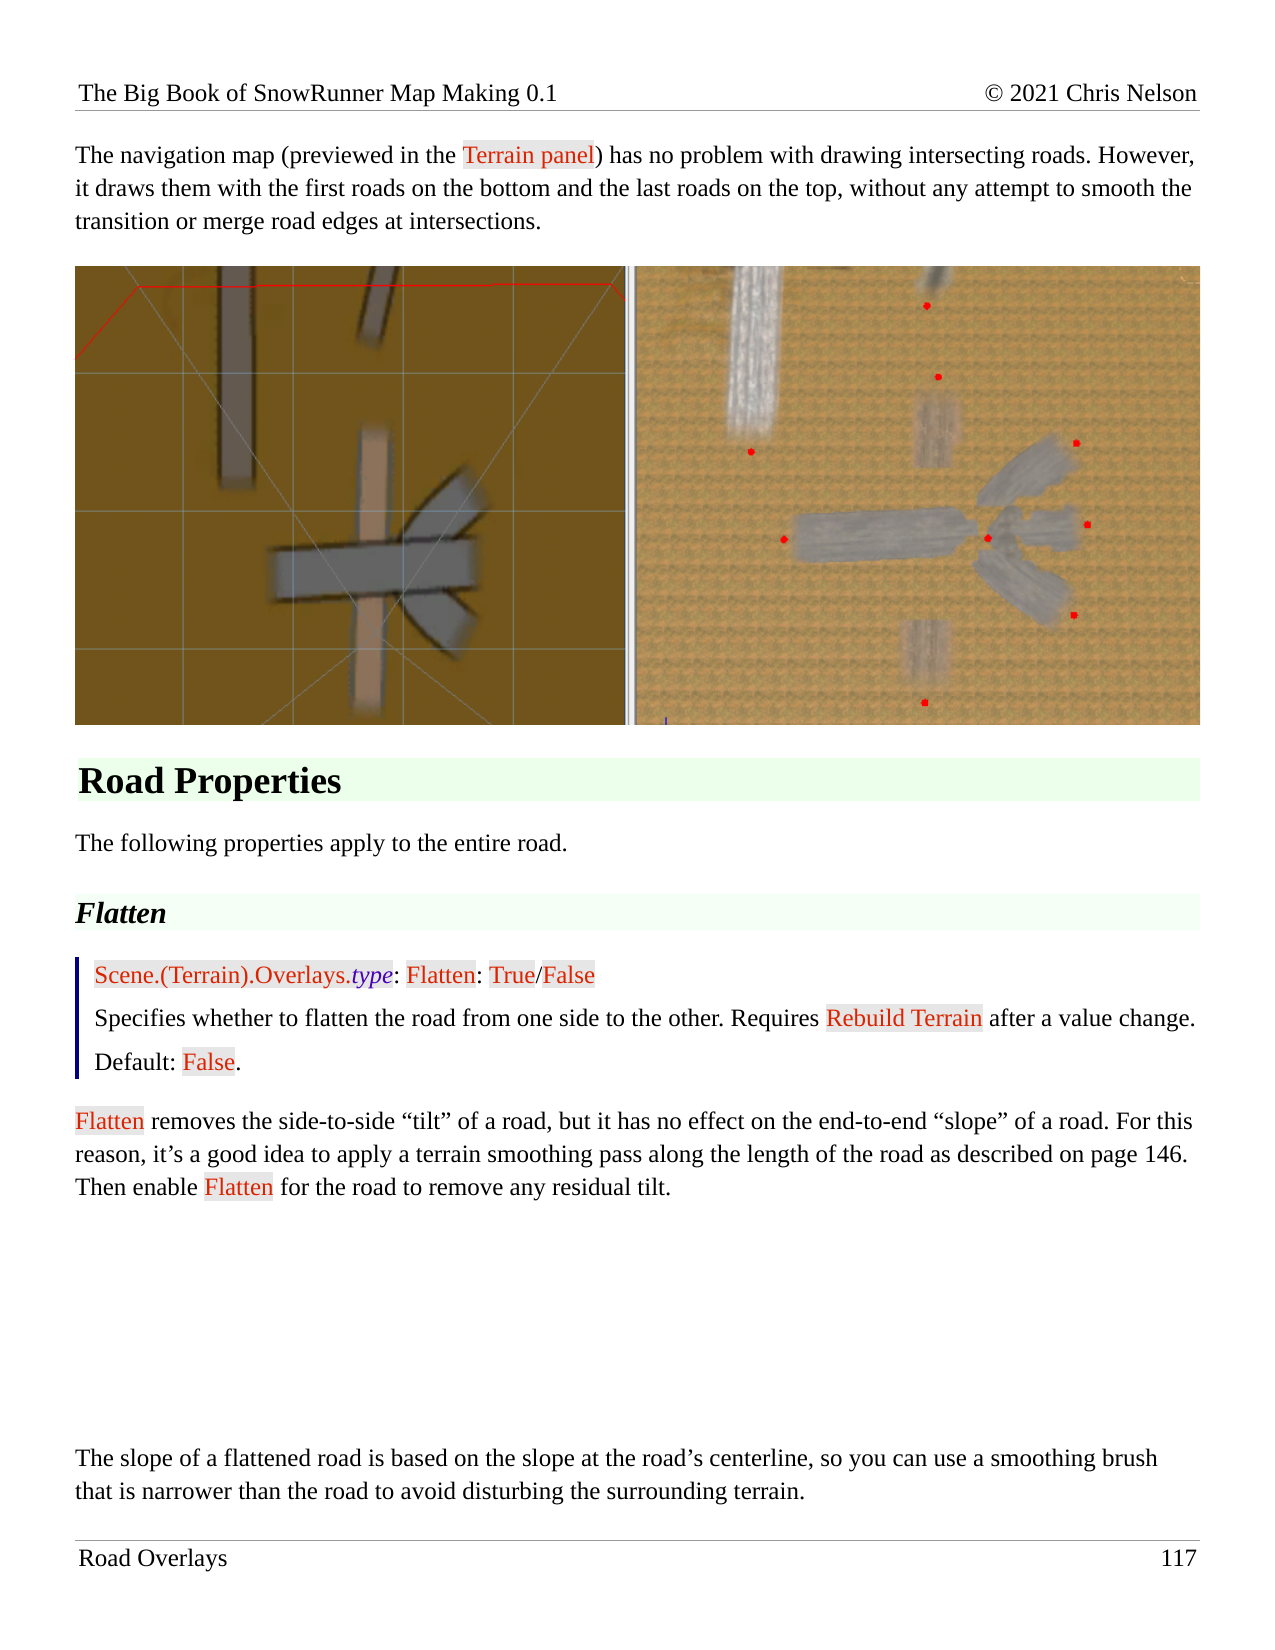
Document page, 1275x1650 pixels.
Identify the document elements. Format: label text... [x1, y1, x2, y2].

text Default: False. [79, 1044, 1200, 1079]
text The navigation map (previewed in the Terrain panel) has no problem with drawing intersecting roads. However, it draws them with the first roads on the bottom and the last roads on the top, without any attempt to smooth the transition or merge road edges at intersections. [75, 140, 1200, 235]
picture [75, 266, 1200, 725]
text Scene.(Terrain).Overlays.type: Flatten: True/False [79, 957, 1200, 988]
subtitle Flatten [75, 894, 1200, 930]
subtitle Road Properties [78, 758, 1200, 801]
text The following properties apply to the entire road. [75, 828, 1200, 857]
text Flatten removes the side-to-side “tilt” of a road, but it has no effect on the end-to-end “slope” of a road. For this reason, it’s a good idea to apply a terrain smoothing pass along the length of the road as described on page 146. Then enable Flatten for the road to remove any residual tilt. [75, 1106, 1200, 1201]
text Specifies whether to flatten the road from one side to the other. Requires Rebuild Terrain after a value change. [79, 1000, 1200, 1032]
text The slope of a flattened road is based on the slope at the road’s centerline, so you can use a smoothing brush that is narrower than the road to avoid disturbing the surrounding terrain. [75, 1443, 1200, 1505]
